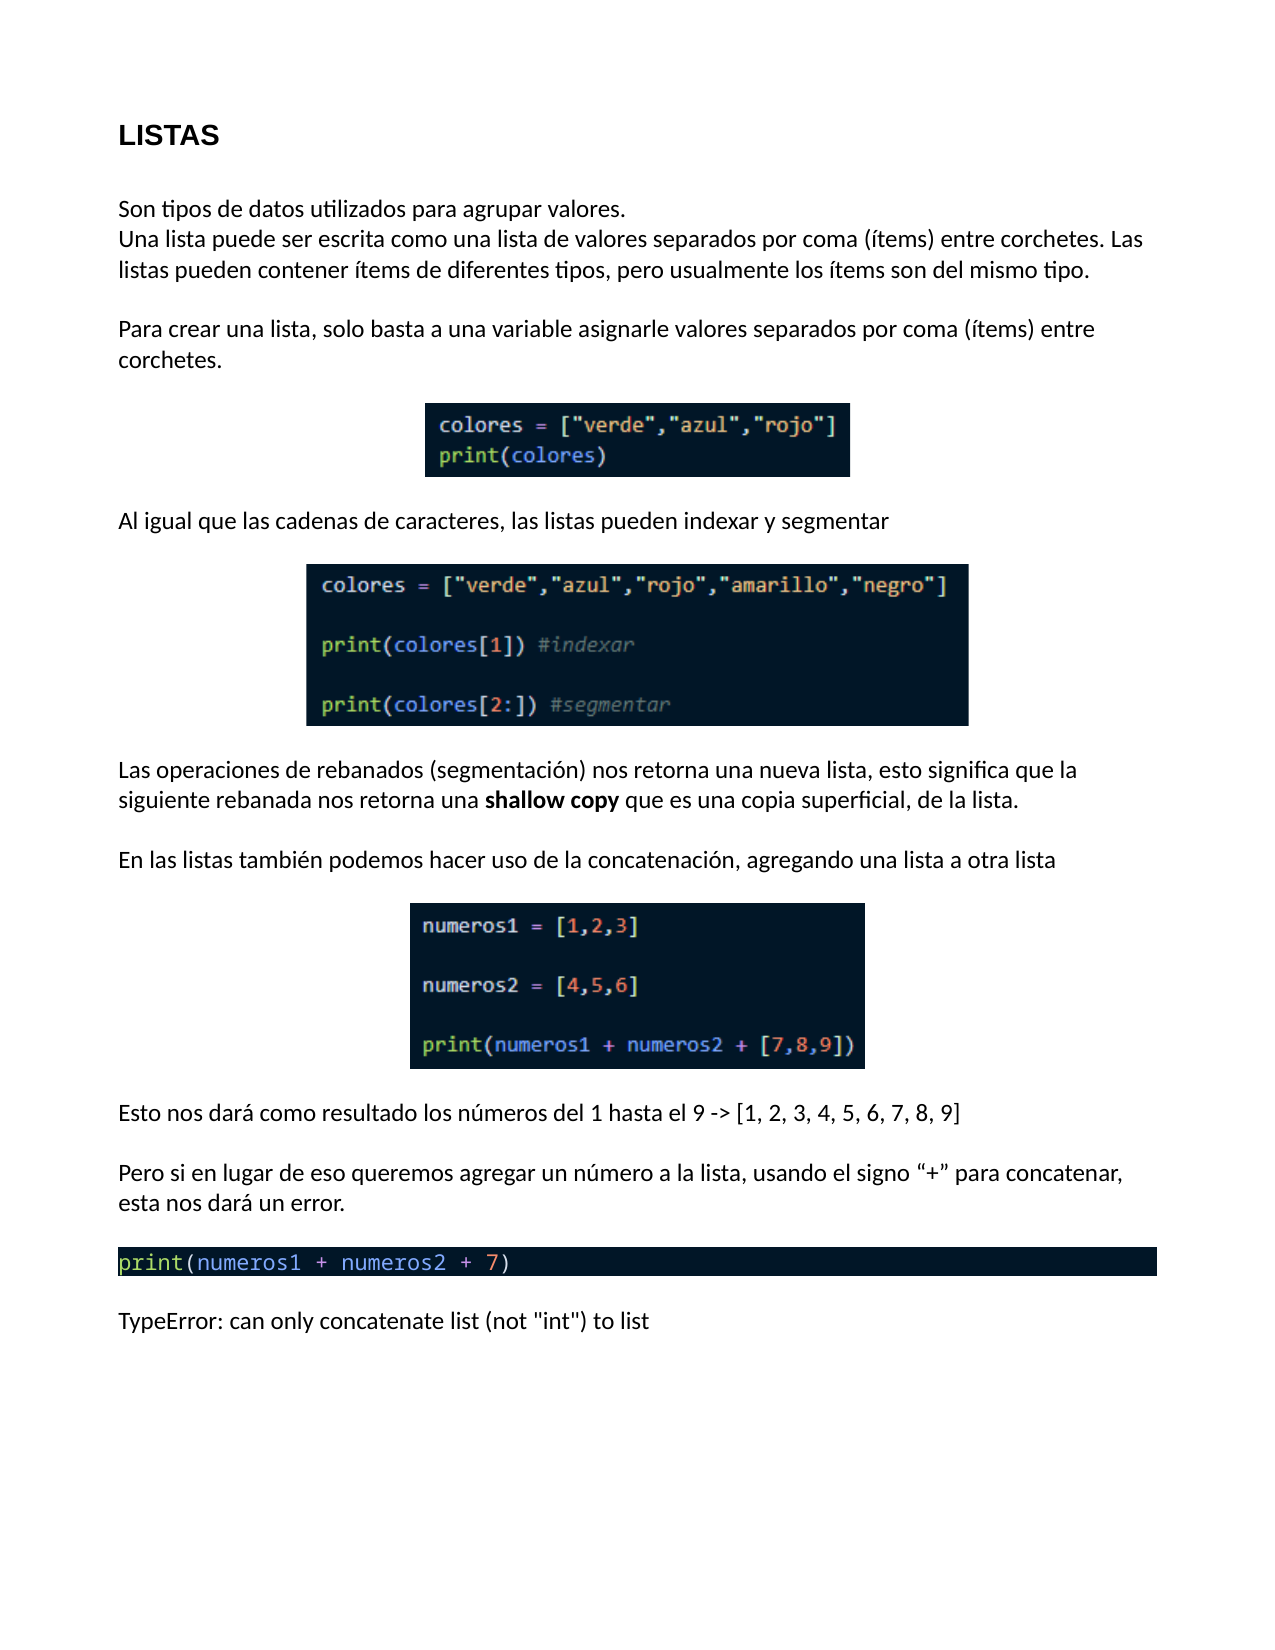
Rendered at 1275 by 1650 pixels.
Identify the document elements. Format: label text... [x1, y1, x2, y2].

text Son tipos de datos utilizados para agrupar valores. [118, 193, 1157, 223]
subtitle LISTAS [118, 118, 1157, 152]
text Esto nos dará como resultado los números del 1 hasta el 9 -> [1, 2, 3, 4, 5, 6, 7, 8, 9] [118, 1098, 1157, 1128]
text print(numeros1 + numeros2 + 7) [118, 1247, 1157, 1276]
text Una lista puede ser escrita como una lista de valores separados por coma (ítems) entre corchetes. Las listas pueden contener ítems de diferentes tipos, pero usualmente los ítems son del mismo tipo. [118, 223, 1157, 284]
text Al igual que las cadenas de caracteres, las listas pueden indexar y segmentar [118, 505, 1157, 536]
text Las operaciones de rebanados (segmentación) nos retorna una nueva lista, esto significa que la siguiente rebanada nos retorna una shallow copy que es una copia superficial, de la lista. [118, 754, 1157, 815]
text Pero si en lugar de eso queremos agregar un número a la lista, usando el signo “+” para concatenar, esta nos dará un error. [118, 1157, 1157, 1218]
text Para crear una lista, solo basta a una variable asignarle valores separados por coma (ítems) entre corchetes. [118, 313, 1157, 374]
text TypeError: can only concatenate list (not "int") to list [118, 1305, 1157, 1336]
text En las listas también podemos hacer uso de la concatenación, agregando una lista a otra lista [118, 844, 1157, 874]
